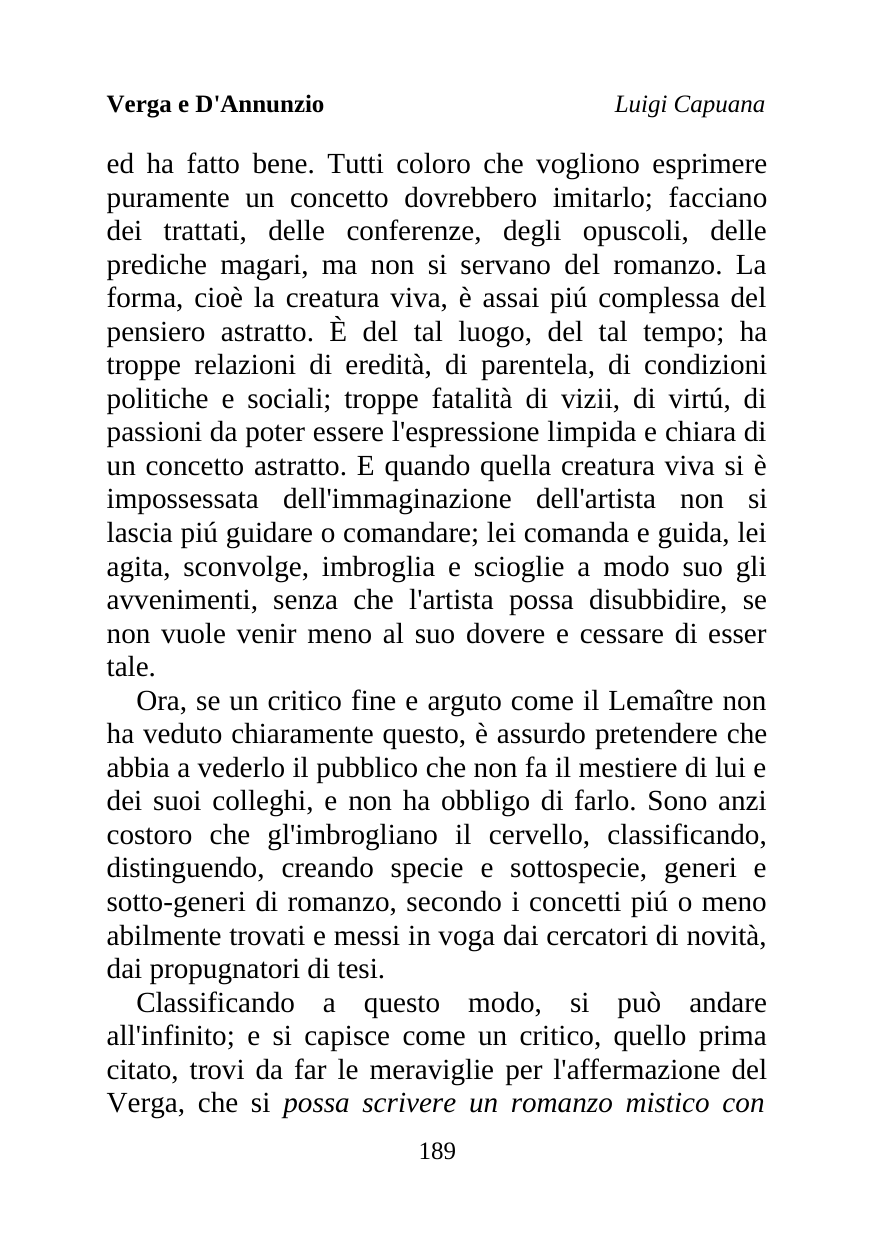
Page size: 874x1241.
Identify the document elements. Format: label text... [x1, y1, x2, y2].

text ed ha fatto bene. Tutti coloro che vogliono esprimere puramente un concetto dovrebbero imitarlo; facciano dei trattati, delle conferenze, degli opuscoli, delle prediche magari, ma non si servano del romanzo. La forma, cioè la creatura viva, è assai piú complessa del pensiero astratto. È del tal luogo, del tal tempo; ha troppe relazioni di eredità, di parentela, di condizioni politiche e sociali; troppe fatalità di vizii, di virtú, di passioni da poter essere l'espressione limpida e chiara di un concetto astratto. E quando quella creatura viva si è impossessata dell'immaginazione dell'artista non si lascia piú guidare o comandare; lei comanda e guida, lei agita, sconvolge, imbroglia e scioglie a modo suo gli avvenimenti, senza che l'artista possa disubbidire, se non vuole venir meno al suo dovere e cessare di esser tale. [106, 146, 768, 683]
text Ora, se un critico fine e arguto come il Lemaître non ha veduto chiaramente questo, è assurdo pretendere che abbia a vederlo il pubblico che non fa il mestiere di lui e dei suoi colleghi, e non ha obbligo di farlo. Sono anzi costoro che gl'imbrogliano il cervello, classificando, distinguendo, creando specie e sottospecie, generi e sotto-generi di romanzo, secondo i concetti piú o meno abilmente trovati e messi in voga dai cercatori di novità, dai propugnatori di tesi. [106, 683, 768, 985]
text Classificando a questo modo, si può andare all'infinito; e si capisce come un critico, quello prima citato, trovi da far le meraviglie per l'affermazione del Verga, che si possa scrivere un romanzo mistico con [106, 985, 768, 1119]
